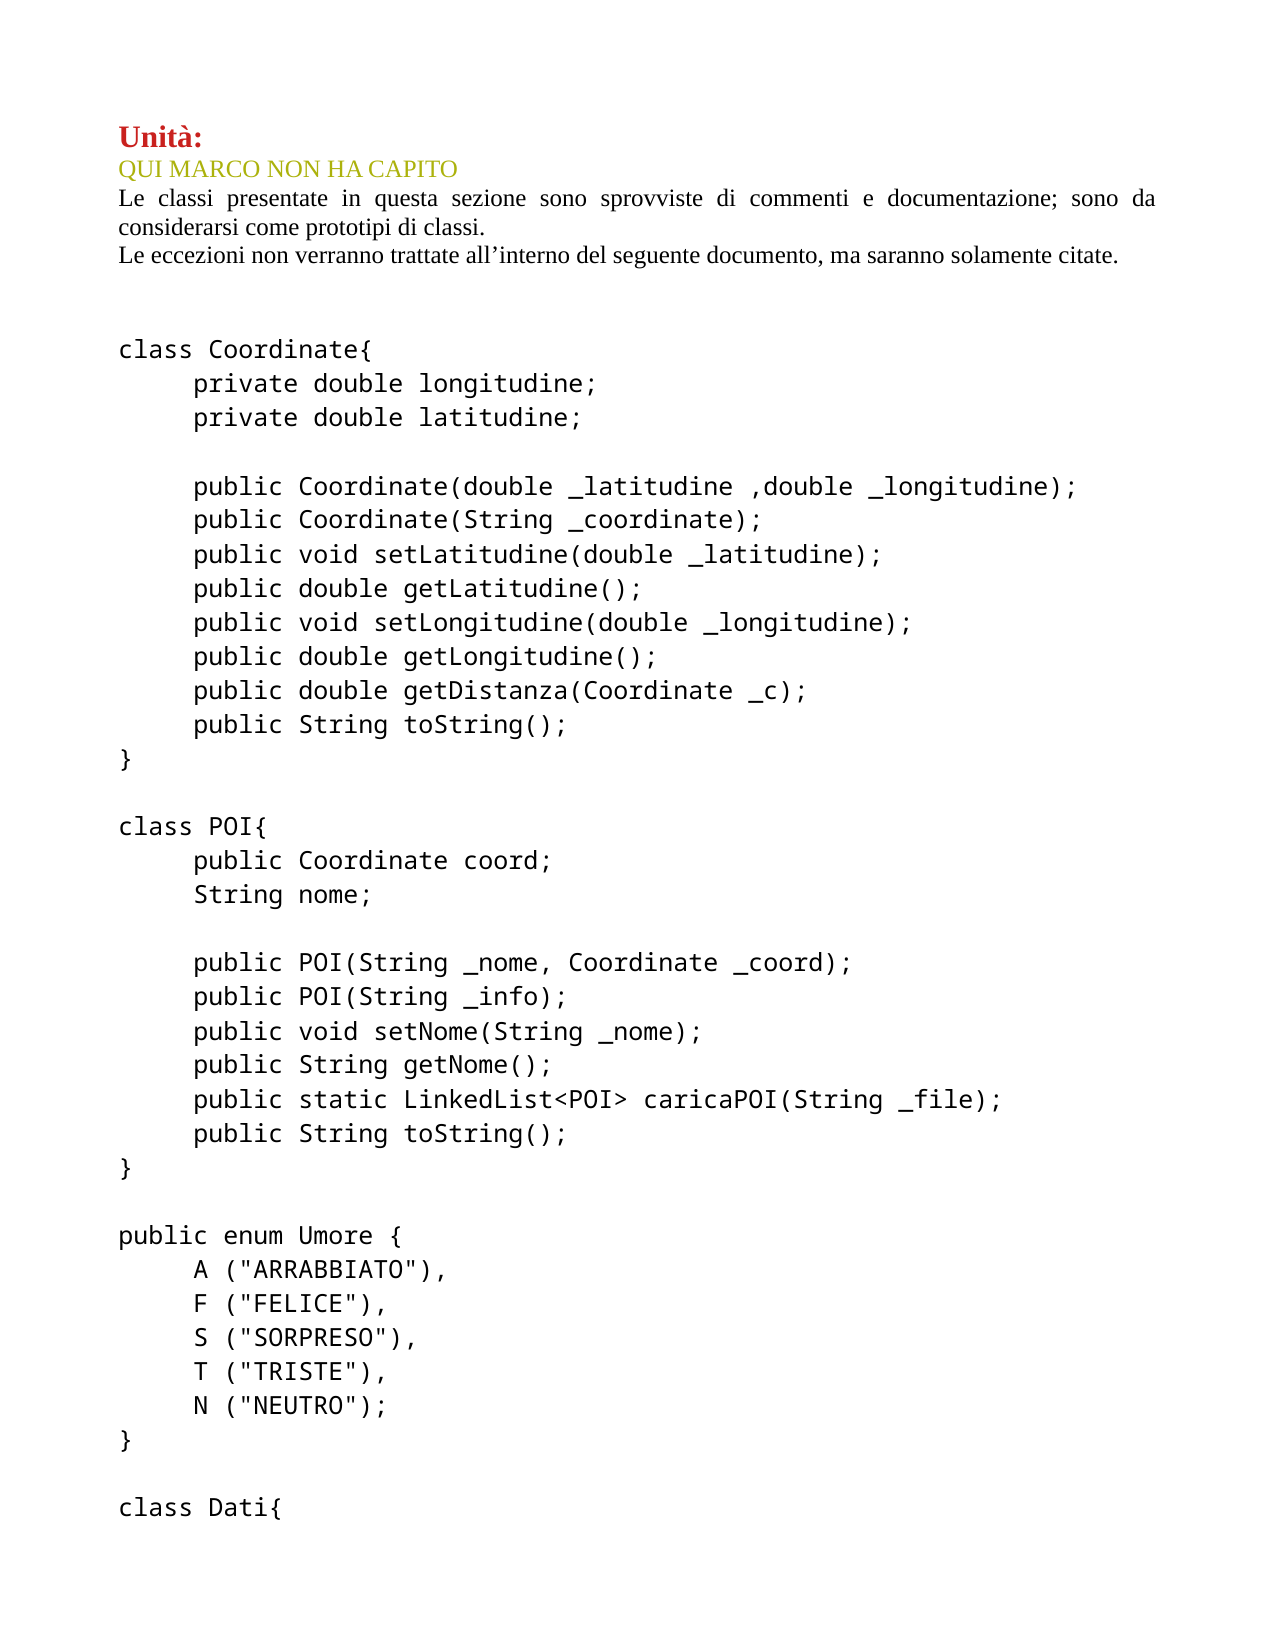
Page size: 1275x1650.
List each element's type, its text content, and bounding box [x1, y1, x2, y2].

text public POI(String _nome, Coordinate _coord); [118, 945, 1157, 979]
text Unità: [118, 118, 1157, 154]
text F ("FELICE"), [118, 1286, 1157, 1320]
text Le eccezioni non verranno trattate all’interno del seguente documento, ma saranno solamente citate. [118, 240, 1157, 269]
text public String getNome(); [118, 1047, 1157, 1081]
text public POI(String _info); [118, 979, 1157, 1013]
text public String toString(); [118, 707, 1157, 741]
text public double getLongitudine(); [118, 638, 1157, 672]
text public Coordinate(double _latitudine ,double _longitudine); [118, 468, 1157, 502]
text private double longitudine; [118, 366, 1157, 400]
text S ("SORPRESO"), [118, 1320, 1157, 1354]
text public Coordinate(String _coordinate); [118, 502, 1157, 536]
text Le classi presentate in questa sezione sono sprovviste di commenti e documentazione; sono da considerarsi come prototipi di classi. [118, 183, 1157, 240]
text A ("ARRABBIATO"), [118, 1252, 1157, 1286]
text public Coordinate coord; [118, 843, 1157, 877]
text public void setLatitudine(double _latitudine); [118, 536, 1157, 570]
text public enum Umore { [118, 1217, 1157, 1252]
text public String toString(); [118, 1115, 1157, 1149]
text public void setLongitudine(double _longitudine); [118, 604, 1157, 638]
text N ("NEUTRO"); [118, 1388, 1157, 1422]
text } [118, 1422, 1157, 1456]
text } [118, 1149, 1157, 1183]
text class Dati{ [118, 1490, 1157, 1524]
text class Coordinate{ [118, 332, 1157, 366]
text String nome; [118, 877, 1157, 911]
text public void setNome(String _nome); [118, 1013, 1157, 1047]
text public double getDistanza(Coordinate _c); [118, 672, 1157, 707]
text QUI MARCO NON HA CAPITO [118, 154, 1157, 183]
text class POI{ [118, 809, 1157, 843]
text public double getLatitudine(); [118, 570, 1157, 604]
text T ("TRISTE"), [118, 1354, 1157, 1388]
text } [118, 741, 1157, 775]
text private double latitudine; [118, 400, 1157, 434]
text public static LinkedList<POI> caricaPOI(String _file); [118, 1081, 1157, 1115]
